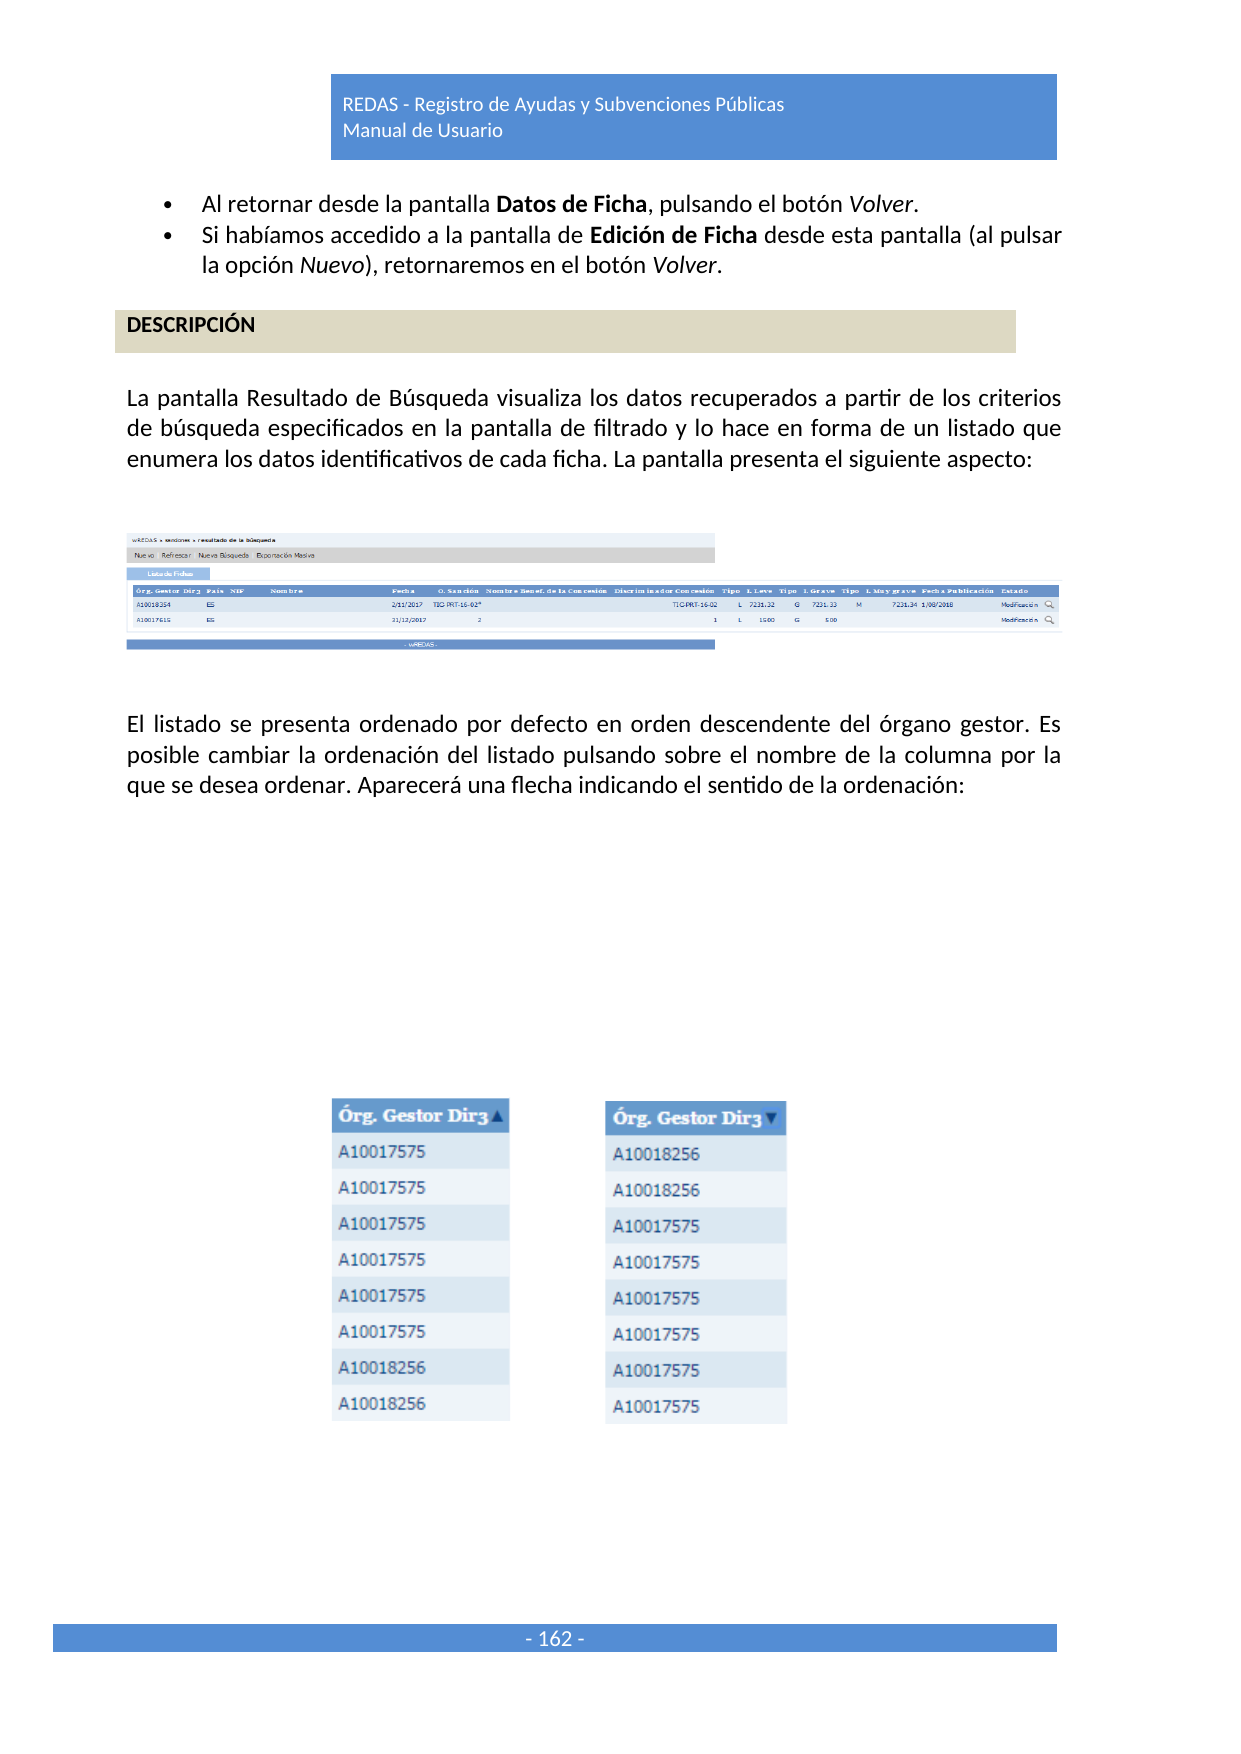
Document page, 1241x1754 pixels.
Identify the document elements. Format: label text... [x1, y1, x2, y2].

text El listado se presenta ordenado por defecto en orden descendente del órgano gestor. Es posible cambiar la ordenación del listado pulsando sobre el nombre de la columna por la que se desea ordenar. Aparecerá una flecha indicando el sentido de la ordenación: [127, 708, 1062, 800]
picture [604, 1101, 788, 1424]
list Al retornar desde la pantalla Datos de Ficha, pulsando el botón Volver. [164, 188, 1062, 219]
text La pantalla Resultado de Búsqueda visualiza los datos recuperados a partir de los criterios de búsqueda especificados en la pantalla de filtrado y lo hace en forma de un listado que enumera los datos identificativos de cada ficha. La pantalla presenta el siguiente aspecto: [127, 382, 1062, 474]
list Si habíamos accedido a la pantalla de Edición de Ficha desde esta pantalla (al pulsar la opción Nuevo), retornaremos en el botón Volver. [164, 219, 1062, 280]
table_header DESCRIPCIÓN [115, 310, 1016, 353]
picture [331, 1097, 511, 1421]
picture [126, 532, 1063, 651]
